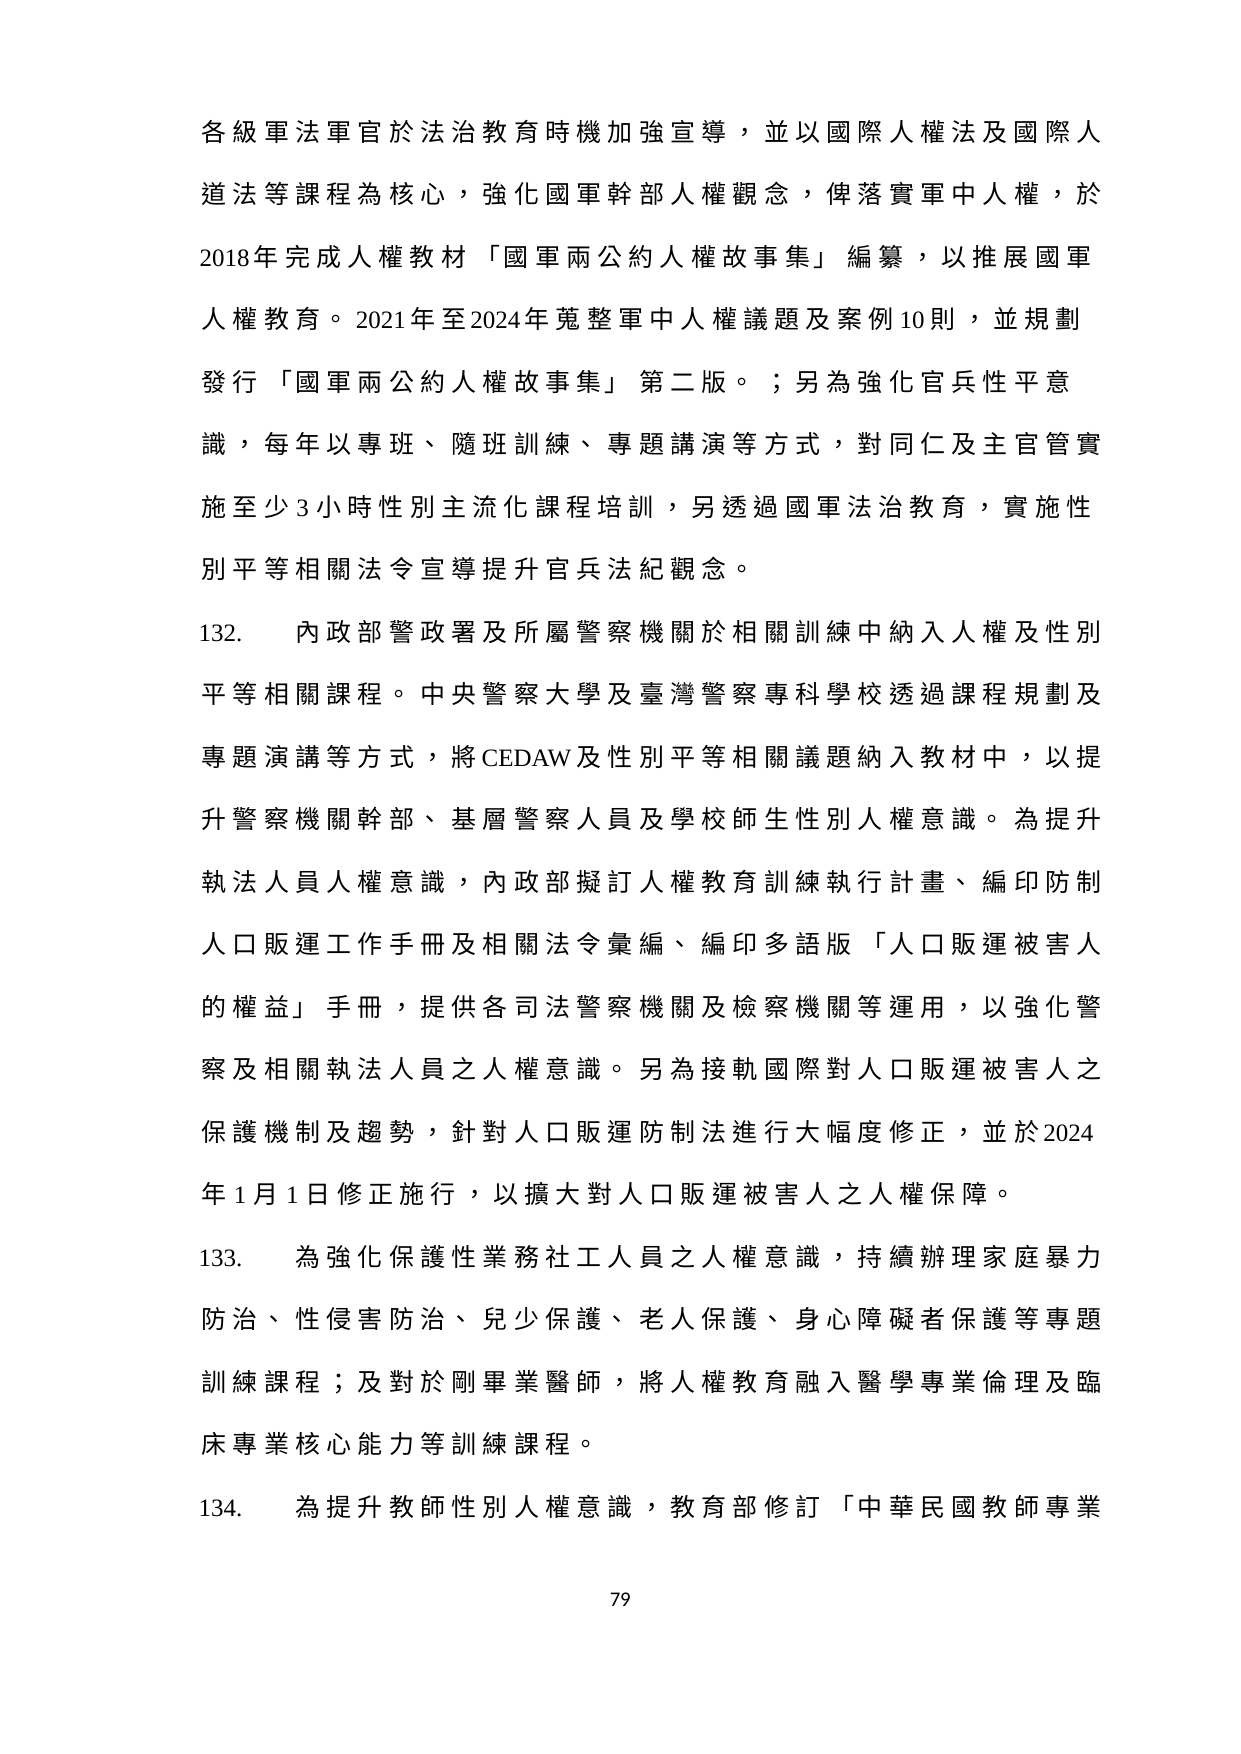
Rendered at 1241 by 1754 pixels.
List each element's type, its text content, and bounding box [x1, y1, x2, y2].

list 為強化保護性業務社工人員之人權意識，持續辦理家庭暴力防治、性侵害防治、兒少保護、老人保護、身心障礙者保護等專題訓練課程；及對於剛畢業醫師，將人權教育融入醫學專業倫理及臨床專業核心能力等訓練課程。 [189, 1214, 1104, 1464]
list 為提升教師性別人權意識，教育部修訂「中華民國教師專業 [189, 1464, 1104, 1526]
list 各級軍法軍官於法治教育時機加強宣導，並以國際人權法及國際人道法等課程為核心，強化國軍幹部人權觀念，俾落實軍中人權，於2018年完成人權教材「國軍兩公約人權故事集」編纂，以推展國軍人權教育。2021年至2024年蒐整軍中人權議題及案例10則，並規劃發行「國軍兩公約人權故事集」第二版。；另為強化官兵性平意識，每年以專班、隨班訓練、專題講演等方式，對同仁及主官管實施至少3小時性別主流化課程培訓，另透過國軍法治教育，實施性別平等相關法令宣導提升官兵法紀觀念。 [189, 89, 1104, 589]
list 內政部警政署及所屬警察機關於相關訓練中納入人權及性別平等相關課程。中央警察大學及臺灣警察專科學校透過課程規劃及專題演講等方式，將CEDAW及性別平等相關議題納入教材中，以提升警察機關幹部、基層警察人員及學校師生性別人權意識。為提升執法人員人權意識，內政部擬訂人權教育訓練執行計畫、編印防制人口販運工作手冊及相關法令彙編、編印多語版「人口販運被害人的權益」手冊，提供各司法警察機關及檢察機關等運用，以強化警察及相關執法人員之人權意識。另為接軌國際對人口販運被害人之保護機制及趨勢，針對人口販運防制法進行大幅度修正，並於2024年1月1日修正施行，以擴大對人口販運被害人之人權保障。 [189, 589, 1104, 1214]
